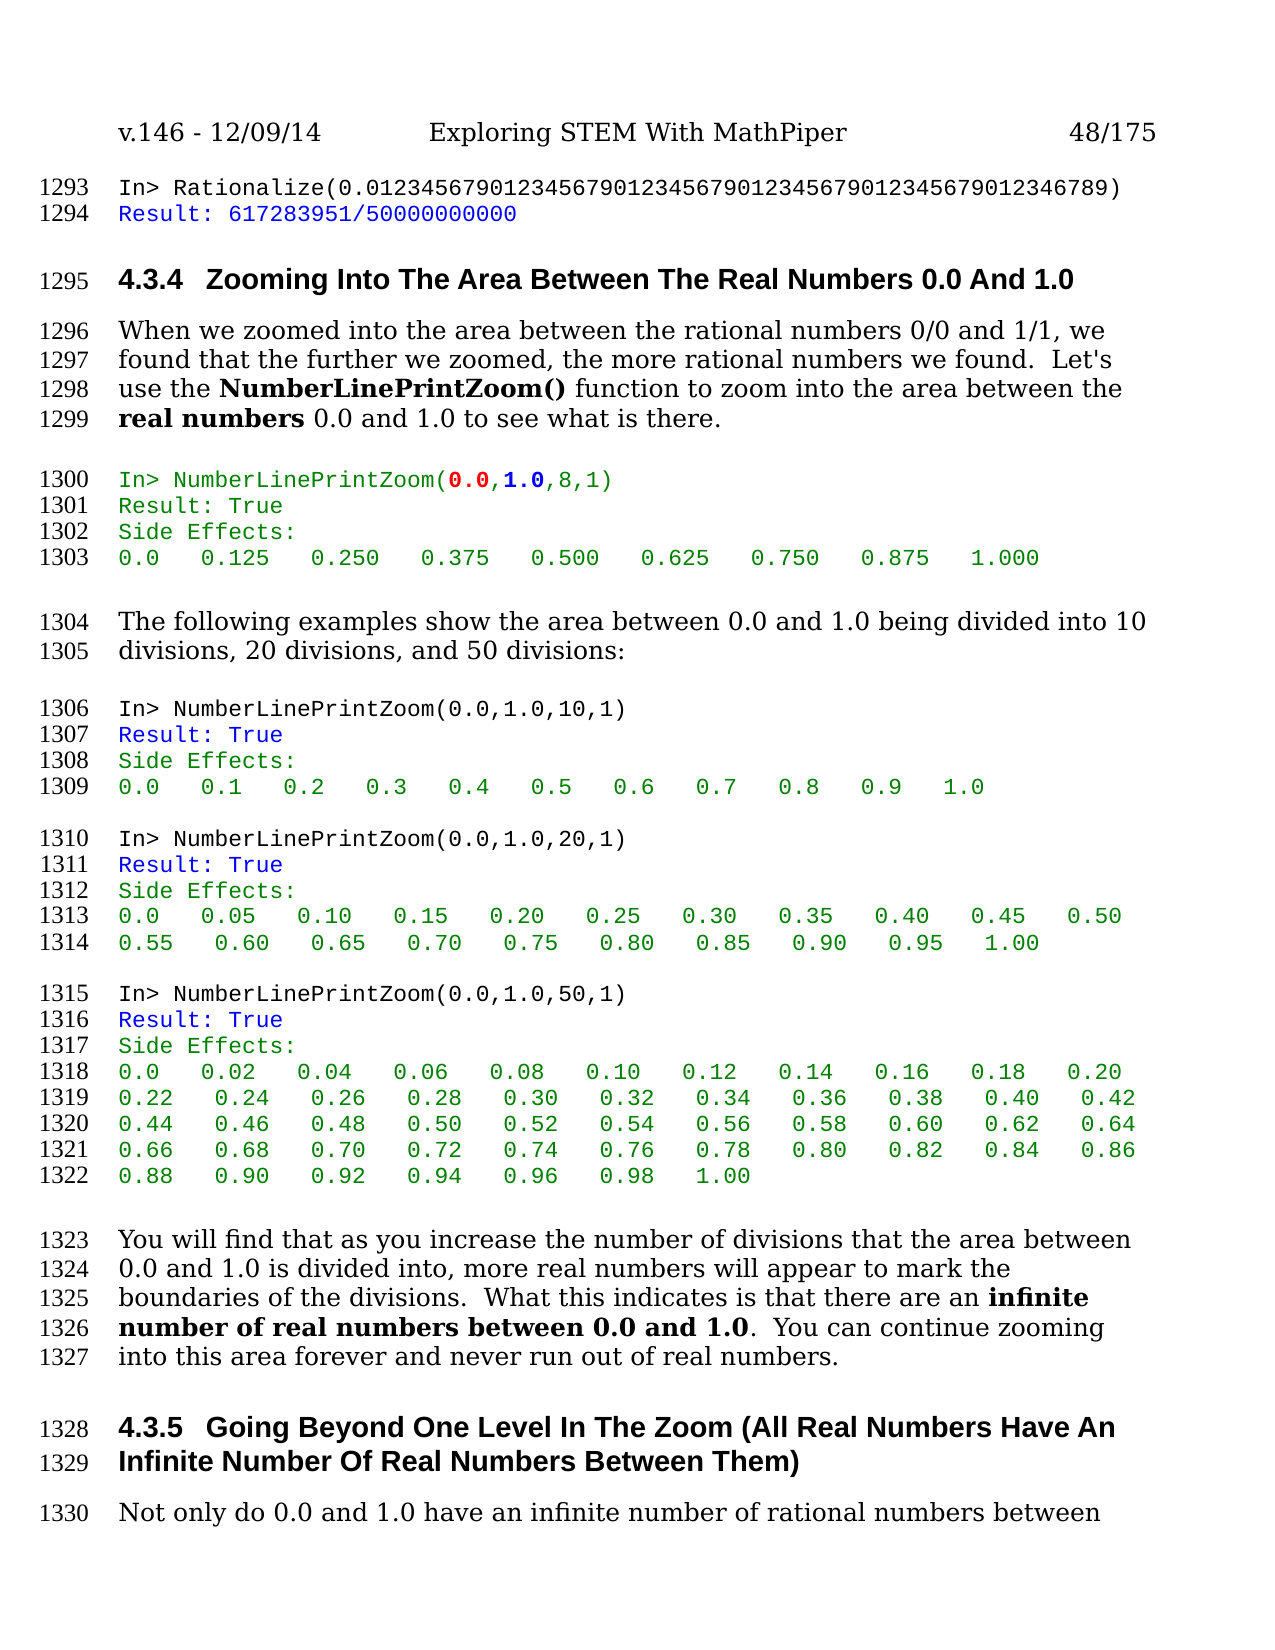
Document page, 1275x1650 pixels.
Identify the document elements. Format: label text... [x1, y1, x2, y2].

subtitle Zooming Into The Area Between The Real Numbers 0.0 And 1.0 [118, 262, 1157, 295]
text The following examples show the area between 0.0 and 1.0 being divided into 10 divisions, 20 divisions, and 50 divisions: [118, 607, 1157, 665]
text Not only do 0.0 and 1.0 have an infinite number of rational numbers between [118, 1498, 1157, 1528]
text In> NumberLinePrintZoom(0.0,1.0,10,1) [118, 697, 1157, 723]
text Side Effects: [118, 749, 1157, 775]
text Side Effects: [118, 1034, 1157, 1061]
text Side Effects: [118, 520, 1157, 546]
subtitle Going Beyond One Level In The Zoom (All Real Numbers Have An Infinite Number Of Real Numbers Between Them) [118, 1410, 1157, 1477]
text You will find that as you increase the number of divisions that the area between 0.0 and 1.0 is divided into, more real numbers will appear to mark the boundaries of the divisions. What this indicates is that there are an infinite number of real numbers between 0.0 and 1.0. You can continue zooming into this area forever and never run out of real numbers. [118, 1225, 1157, 1371]
text In> NumberLinePrintZoom(0.0,1.0,8,1) [118, 468, 1157, 494]
text In> Rationalize(0.012345679012345679012345679012345679012345679012346789) [118, 177, 1157, 203]
text Side Effects: [118, 879, 1157, 905]
text Result: True [118, 723, 1157, 749]
text In> NumberLinePrintZoom(0.0,1.0,50,1) [118, 983, 1157, 1009]
text Result: True [118, 1009, 1157, 1034]
text 0.0 0.02 0.04 0.06 0.08 0.10 0.12 0.14 0.16 0.18 0.20 0.22 0.24 0.26 0.28 0.30 0.32 0.34 0.36 0.38 0.40 0.42 0.44 0.46 0.48 0.50 0.52 0.54 0.56 0.58 0.60 0.62 0.64 0.66 0.68 0.70 0.72 0.74 0.76 0.78 0.80 0.82 0.84 0.86 0.88 0.90 0.92 0.94 0.96 0.98 1.00 [118, 1061, 1157, 1190]
text 0.0 0.1 0.2 0.3 0.4 0.5 0.6 0.7 0.8 0.9 1.0 [118, 775, 1157, 801]
text Result: True [118, 853, 1157, 879]
text Result: True [118, 494, 1157, 520]
text 0.0 0.125 0.250 0.375 0.500 0.625 0.750 0.875 1.000 [118, 546, 1157, 572]
text In> NumberLinePrintZoom(0.0,1.0,20,1) [118, 827, 1157, 853]
text Result: 617283951/50000000000 [118, 203, 1157, 229]
text When we zoomed into the area between the rational numbers 0/0 and 1/1, we found that the further we zoomed, the more rational numbers we found. Let's use the NumberLinePrintZoom() function to zoom into the area between the real numbers 0.0 and 1.0 to see what is there. [118, 316, 1157, 433]
text 0.0 0.05 0.10 0.15 0.20 0.25 0.30 0.35 0.40 0.45 0.50 0.55 0.60 0.65 0.70 0.75 0.80 0.85 0.90 0.95 1.00 [118, 905, 1157, 957]
